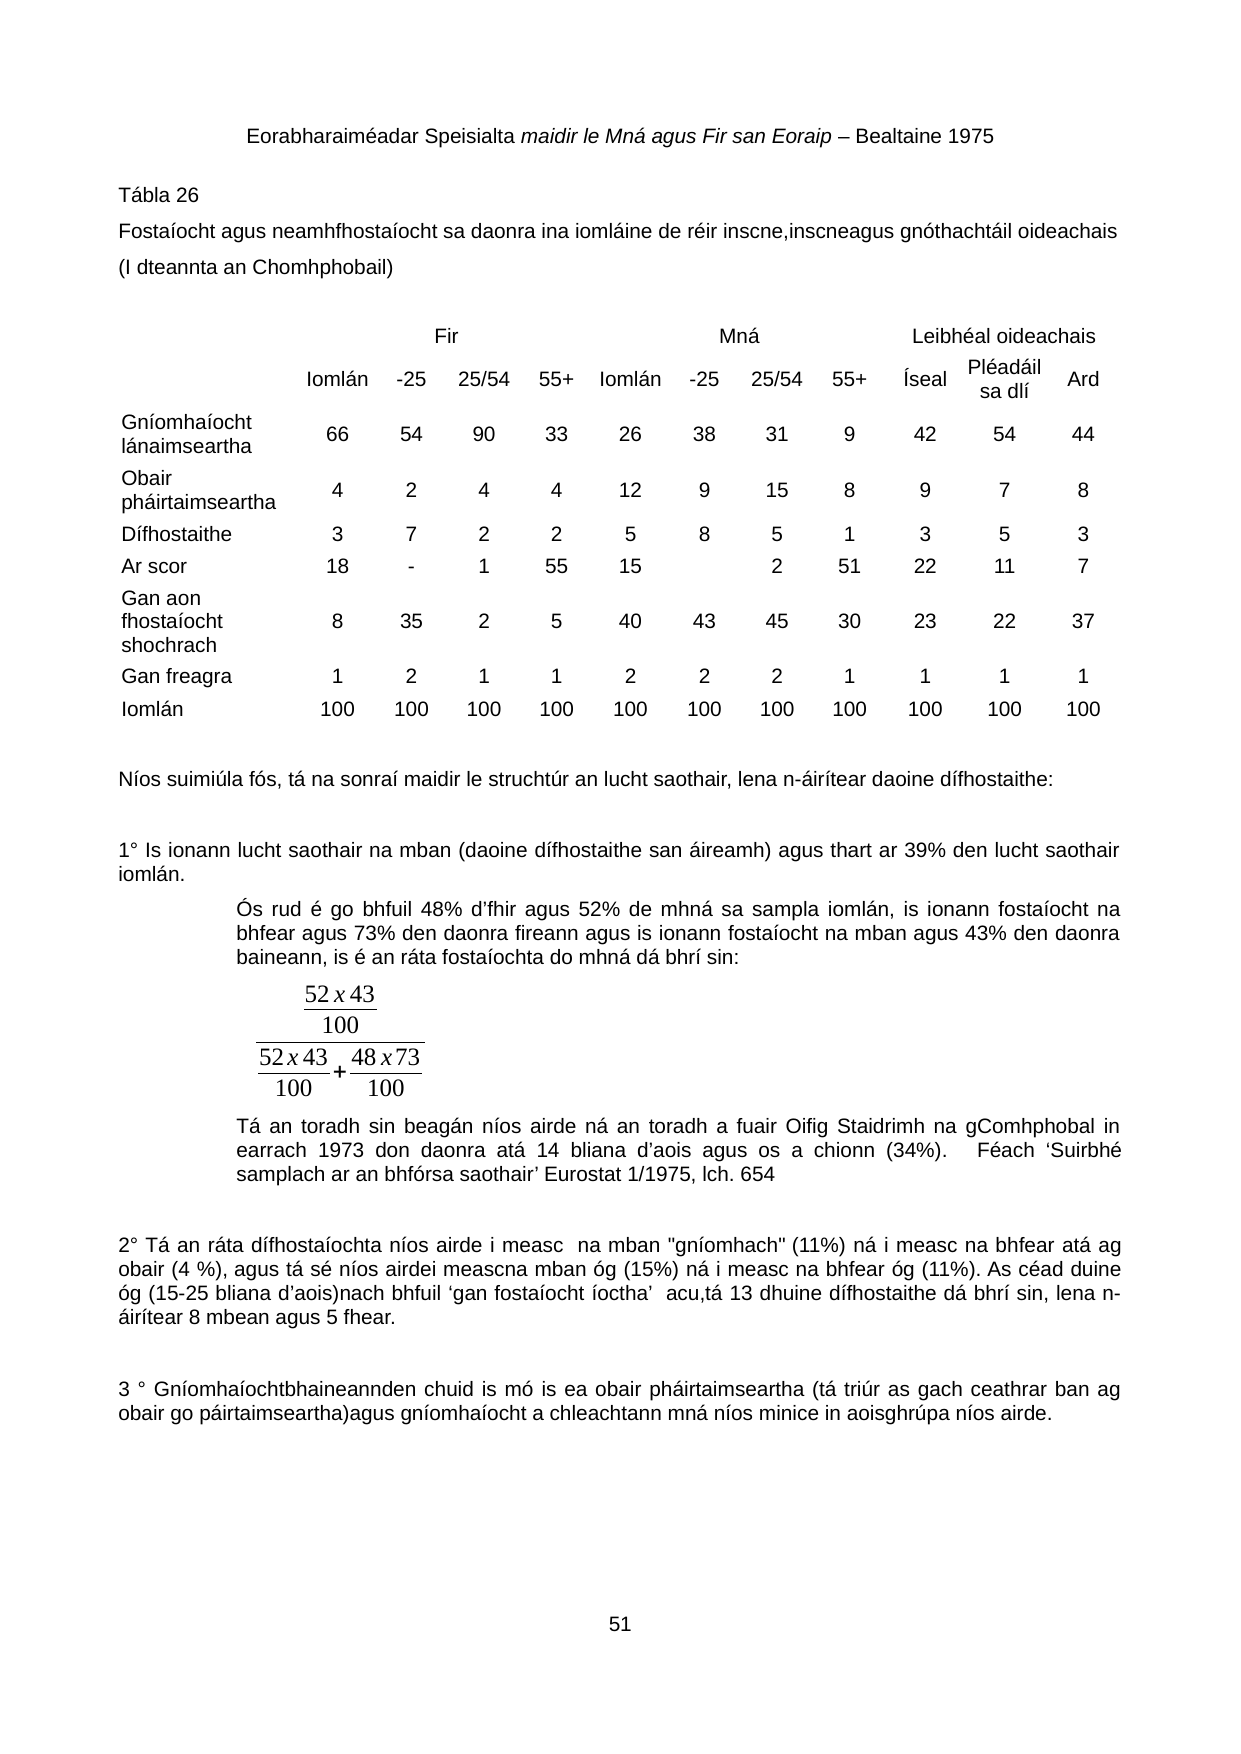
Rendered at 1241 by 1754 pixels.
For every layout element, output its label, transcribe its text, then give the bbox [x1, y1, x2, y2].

table_cell 2 [741, 550, 813, 582]
table_cell 2 [593, 660, 668, 693]
table_cell 8 [300, 583, 375, 660]
table_cell - [375, 550, 447, 582]
table_cell 100 [520, 693, 593, 725]
table_cell 7 [964, 462, 1044, 518]
table_cell 4 [448, 462, 520, 518]
table_cell 40 [593, 583, 668, 660]
table_cell 90 [448, 406, 520, 462]
table_cell 23 [886, 583, 964, 660]
table_cell 55 [520, 550, 593, 582]
table_cell 25/54 [448, 352, 520, 406]
text 3 ° Gníomhaíochtbhaineannden chuid is mó is ea obair pháirtaimseartha (tá triúr as gach ceathrar ban ag obair go páirtaimseartha)agus gníomhaíocht a chleachtann mná níos minice in aoisghrúpa níos airde. [118, 1376, 1122, 1424]
table_cell 2 [741, 660, 813, 693]
table_cell 4 [520, 462, 593, 518]
table_cell 43 [668, 583, 741, 660]
table_cell 22 [964, 583, 1044, 660]
table_cell 3 [1044, 518, 1122, 550]
text 2° Tá an ráta dífhostaíochta níos airde i measc na mban "gníomhach" (11%) ná i measc na bhfear atá ag obair (4 %), agus tá sé níos airdei meascna mban óg (15%) ná i measc na bhfear óg (11%). As céad duine óg (15-25 bliana d’aois)nach bhfuil ‘gan fostaíocht íoctha’ acu,tá 13 dhuine dífhostaithe dá bhrí sin, lena n-áirítear 8 mbean agus 5 fhear. [118, 1233, 1122, 1329]
table_cell 100 [375, 693, 447, 725]
table_cell 1 [813, 518, 886, 550]
table_cell 5 [520, 583, 593, 660]
table_cell Ar scor [118, 550, 300, 582]
table_header Leibhéal oideachais [886, 320, 1122, 352]
table_cell 3 [886, 518, 964, 550]
table_cell 51 [813, 550, 886, 582]
table_cell Gníomhaíocht lánaimseartha [118, 406, 300, 462]
table_cell 100 [593, 693, 668, 725]
table_cell 3 [300, 518, 375, 550]
table_cell 2 [668, 660, 741, 693]
table_cell -25 [375, 352, 447, 406]
table_cell 54 [375, 406, 447, 462]
table_cell 66 [300, 406, 375, 462]
table_cell Dífhostaithe [118, 518, 300, 550]
table_cell 7 [1044, 550, 1122, 582]
table_cell 1 [964, 660, 1044, 693]
table_cell 1 [448, 550, 520, 582]
text (I dteannta an Chomhphobail) [118, 254, 1122, 278]
table_cell 8 [668, 518, 741, 550]
table_cell 9 [668, 462, 741, 518]
table_cell 2 [520, 518, 593, 550]
table_cell 1 [813, 660, 886, 693]
table_cell 54 [964, 406, 1044, 462]
table_cell 1 [886, 660, 964, 693]
table_cell 100 [964, 693, 1044, 725]
table_cell 100 [668, 693, 741, 725]
table_cell 5 [593, 518, 668, 550]
table_cell Iomlán [300, 352, 375, 406]
table_cell 100 [813, 693, 886, 725]
table_cell 100 [1044, 693, 1122, 725]
table_cell Iomlán [118, 693, 300, 725]
table_cell -25 [668, 352, 741, 406]
table_cell 31 [741, 406, 813, 462]
table_cell Iomlán [593, 352, 668, 406]
table_cell 26 [593, 406, 668, 462]
table_cell 45 [741, 583, 813, 660]
table_cell Obair pháirtaimseartha [118, 462, 300, 518]
table_cell Gan aon fhostaíocht shochrach [118, 583, 300, 660]
table_cell Pléadáil sa dlí [964, 352, 1044, 406]
table_cell 1 [300, 660, 375, 693]
table_cell 2 [448, 518, 520, 550]
text Tábla 26 [118, 183, 1122, 207]
table_cell 33 [520, 406, 593, 462]
table_cell 2 [375, 462, 447, 518]
table_cell 1 [448, 660, 520, 693]
table_cell Íseal [886, 352, 964, 406]
table_cell 4 [300, 462, 375, 518]
table_cell 8 [813, 462, 886, 518]
table_cell 1 [1044, 660, 1122, 693]
table_cell 15 [741, 462, 813, 518]
table_cell 37 [1044, 583, 1122, 660]
table_cell 8 [1044, 462, 1122, 518]
table_cell 7 [375, 518, 447, 550]
text Níos suimiúla fós, tá na sonraí maidir le struchtúr an lucht saothair, lena n-áirítear daoine dífhostaithe: [118, 766, 1122, 790]
text Fostaíocht agus neamhfhostaíocht sa daonra ina iomláine de réir inscne,inscneagus gnóthachtáil oideachais [118, 219, 1122, 243]
table_cell 9 [886, 462, 964, 518]
table_cell 1 [520, 660, 593, 693]
table_cell 100 [448, 693, 520, 725]
table_cell 100 [886, 693, 964, 725]
table_cell 22 [886, 550, 964, 582]
table_cell 35 [375, 583, 447, 660]
table_header Mná [593, 320, 886, 352]
text 1° Is ionann lucht saothair na mban (daoine dífhostaithe san áireamh) agus thart ar 39% den lucht saothair iomlán. [118, 838, 1122, 886]
table_cell 11 [964, 550, 1044, 582]
table_cell 55+ [520, 352, 593, 406]
table_cell 100 [300, 693, 375, 725]
table_cell [118, 352, 300, 406]
table_cell 18 [300, 550, 375, 582]
text Tá an toradh sin beagán níos airde ná an toradh a fuair Oifig Staidrimh na gComhphobal in earrach 1973 don daonra atá 14 bliana d’aois agus os a chionn (34%). Féach ‘Suirbhé samplach ar an bhfórsa saothair’ Eurostat 1/1975, lch. 654 [236, 1114, 1122, 1186]
table_cell 55+ [813, 352, 886, 406]
table_cell 15 [593, 550, 668, 582]
table_cell 5 [964, 518, 1044, 550]
table_cell 12 [593, 462, 668, 518]
text Ós rud é go bhfuil 48% d’fhir agus 52% de mhná sa sampla iomlán, is ionann fostaíocht na bhfear agus 73% den daonra fireann agus is ionann fostaíocht na mban agus 43% den daonra baineann, is é an ráta fostaíochta do mhná dá bhrí sin: [236, 897, 1122, 969]
table_cell Ard [1044, 352, 1122, 406]
table_cell 5 [741, 518, 813, 550]
table_cell 2 [375, 660, 447, 693]
table_cell 44 [1044, 406, 1122, 462]
table_cell 2 [448, 583, 520, 660]
table_cell 30 [813, 583, 886, 660]
table_cell 38 [668, 406, 741, 462]
table_cell 9 [813, 406, 886, 462]
table_cell Gan freagra [118, 660, 300, 693]
table_header [118, 320, 300, 352]
table_cell 25/54 [741, 352, 813, 406]
table_cell 100 [741, 693, 813, 725]
table_cell 42 [886, 406, 964, 462]
table_cell [668, 550, 741, 582]
table_header Fir [300, 320, 593, 352]
